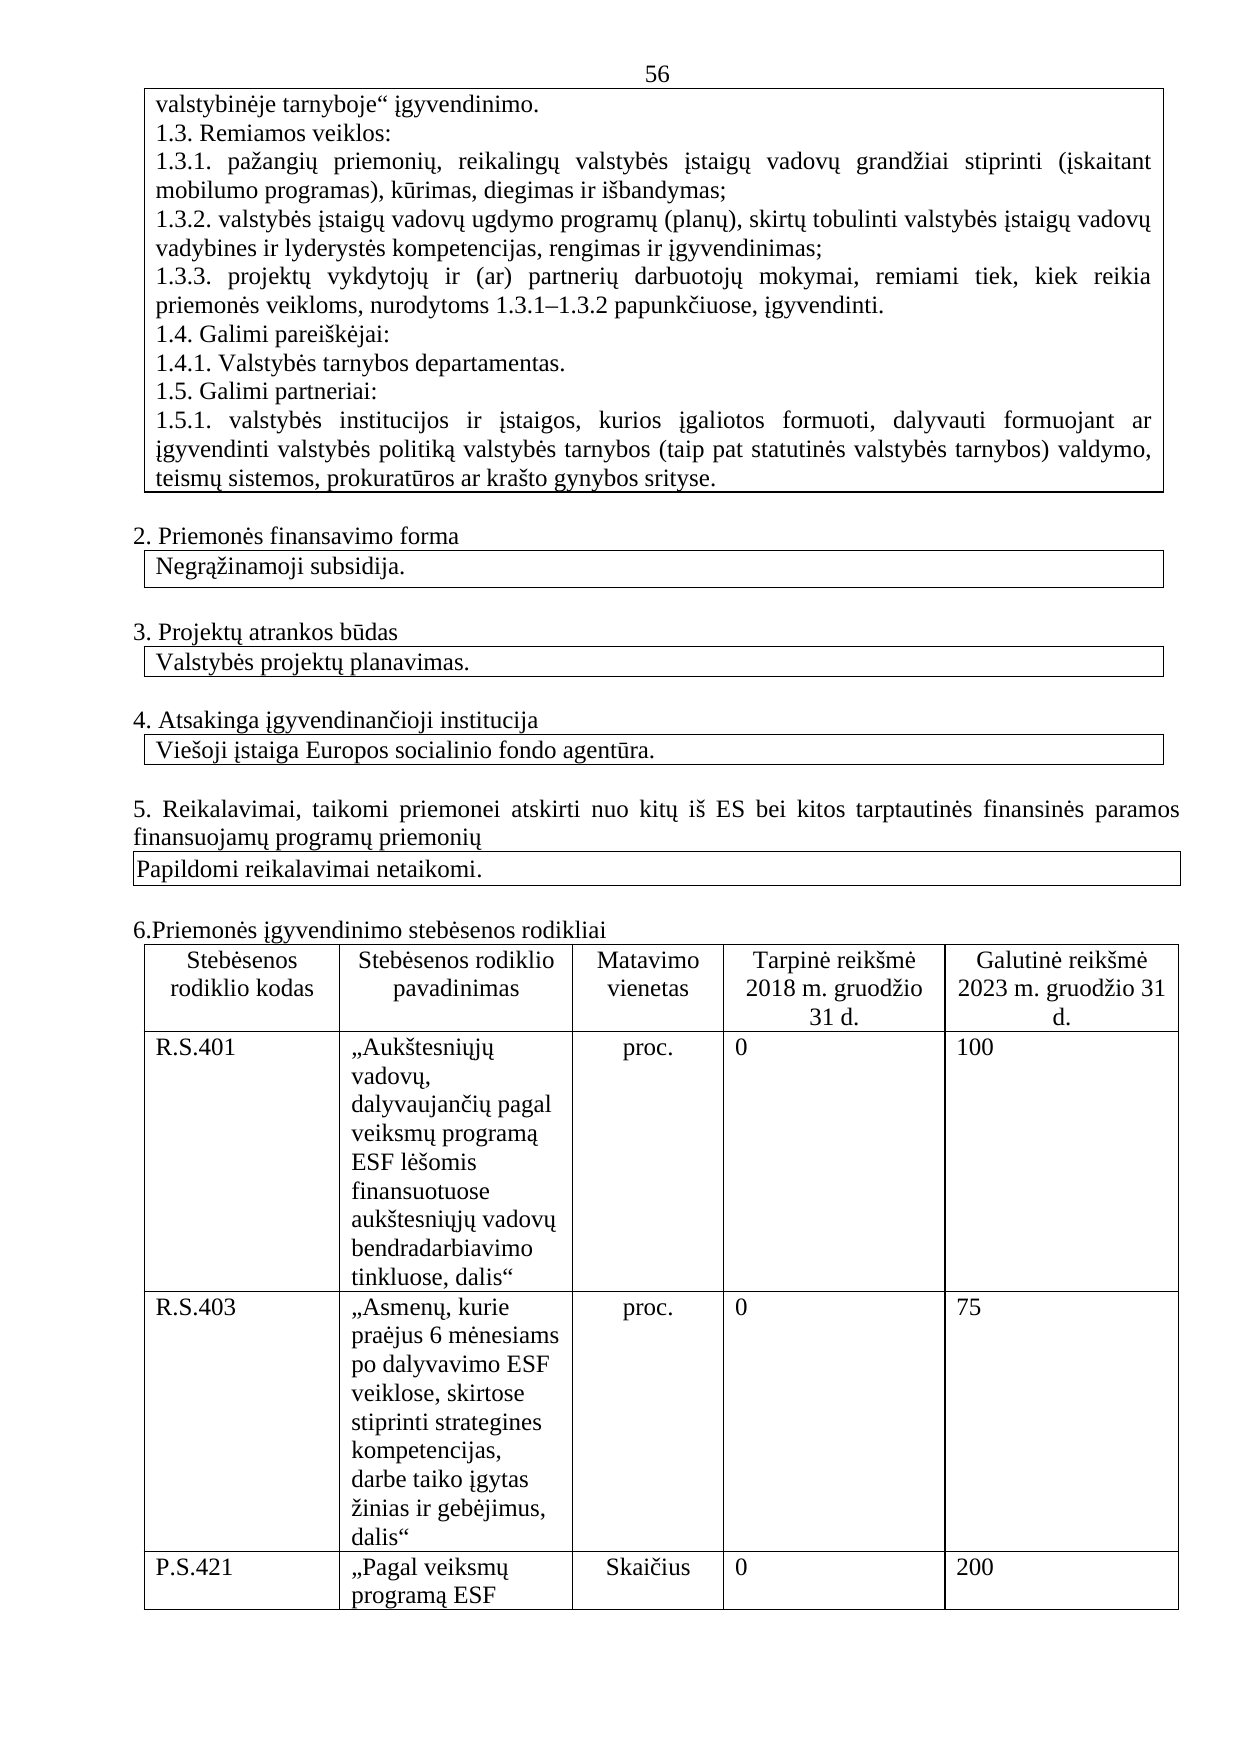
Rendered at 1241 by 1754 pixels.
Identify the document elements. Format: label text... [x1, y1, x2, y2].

table_cell 200 [946, 1552, 1178, 1609]
table_cell P.S.421 [145, 1552, 339, 1609]
text 2. Priemonės finansavimo forma [133, 521, 1181, 550]
table_cell 0 [724, 1292, 944, 1551]
table_header Stebėsenos rodiklio pavadinimas [340, 945, 572, 1031]
text 6.Priemonės įgyvendinimo stebėsenos rodikliai [133, 915, 1181, 944]
table_header Galutinė reikšmė 2023 m. gruodžio 31 d. [946, 945, 1178, 1031]
table_cell „Pagal veiksmų programą ESF [340, 1552, 572, 1609]
table_cell 100 [946, 1032, 1178, 1291]
table_header Viešoji įstaiga Europos socialinio fondo agentūra. [145, 735, 1163, 764]
text Papildomi reikalavimai netaikomi. [134, 852, 1180, 885]
text 3. Projektų atrankos būdas [133, 617, 1181, 646]
table_cell „Asmenų, kurie praėjus 6 mėnesiams po dalyvavimo ESF veiklose, skirtose stiprinti strategines kompetencijas, darbe taiko įgytas žinias ir gebėjimus, dalis“ [340, 1292, 572, 1551]
table_header Matavimo vienetas [573, 945, 723, 1031]
text 5. Reikalavimai, taikomi priemonei atskirti nuo kitų iš ES bei kitos tarptautinės finansinės paramos finansuojamų programų priemonių [133, 794, 1181, 851]
table_cell 75 [946, 1292, 1178, 1551]
table_header valstybinėje tarnyboje“ įgyvendinimo. 1.3. Remiamos veiklos: 1.3.1. pažangių priemonių, reikalingų valstybės įstaigų vadovų grandžiai stiprinti (įskaitant mobilumo programas), kūrimas, diegimas ir išbandymas; 1.3.2. valstybės įstaigų vadovų ugdymo programų (planų), skirtų tobulinti valstybės įstaigų vadovų vadybines ir lyderystės kompetencijas, rengimas ir įgyvendinimas; 1.3.3. projektų vykdytojų ir (ar) partnerių darbuotojų mokymai, remiami tiek, kiek reikia priemonės veikloms, nurodytoms 1.3.1–1.3.2 papunkčiuose, įgyvendinti. 1.4. Galimi pareiškėjai: 1.4.1. Valstybės tarnybos departamentas. 1.5. Galimi partneriai: 1.5.1. valstybės institucijos ir įstaigos, kurios įgaliotos formuoti, dalyvauti formuojant ar įgyvendinti valstybės politiką valstybės tarnybos (taip pat statutinės valstybės tarnybos) valdymo, teismų sistemos, prokuratūros ar krašto gynybos srityse. [145, 89, 1163, 491]
table_header Valstybės projektų planavimas. [145, 647, 1163, 676]
table_cell Skaičius [573, 1552, 723, 1609]
table_header Tarpinė reikšmė 2018 m. gruodžio 31 d. [724, 945, 944, 1031]
table_cell proc. [573, 1032, 723, 1291]
text 4. Atsakinga įgyvendinančioji institucija [133, 705, 1181, 734]
table_cell „Aukštesniųjų vadovų, dalyvaujančių pagal veiksmų programą ESF lėšomis finansuotuose aukštesniųjų vadovų bendradarbiavimo tinkluose, dalis“ [340, 1032, 572, 1291]
table_header Stebėsenos rodiklio kodas [145, 945, 339, 1031]
table_cell proc. [573, 1292, 723, 1551]
table_header Negrąžinamoji subsidija. [145, 551, 1163, 587]
table_cell R.S.401 [145, 1032, 339, 1291]
table_cell 0 [724, 1032, 944, 1291]
table_cell R.S.403 [145, 1292, 339, 1551]
table_cell 0 [724, 1552, 944, 1609]
